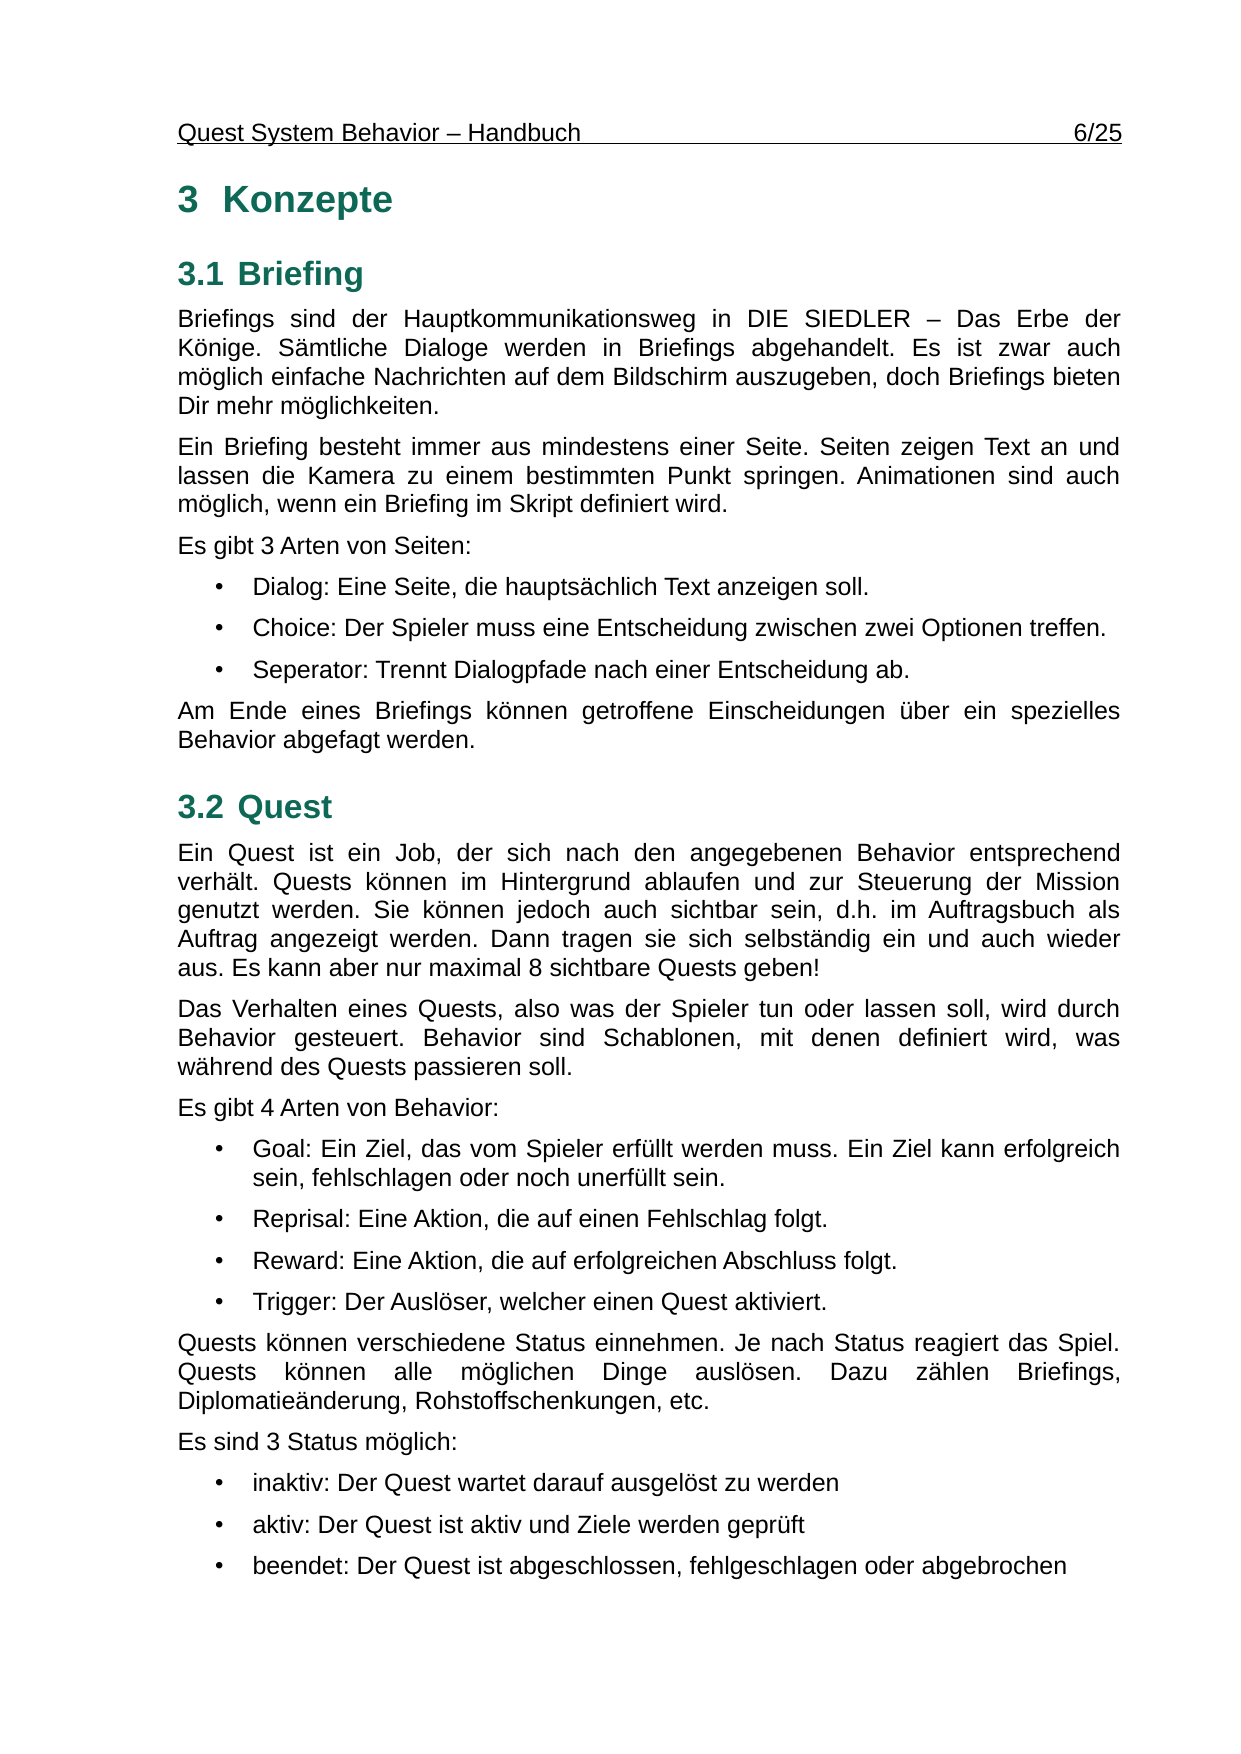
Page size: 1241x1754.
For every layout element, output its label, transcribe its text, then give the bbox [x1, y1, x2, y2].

subtitle Quest [177, 787, 1122, 826]
list beendet: Der Quest ist abgeschlossen, fehlgeschlagen oder abgebrochen [215, 1551, 1122, 1580]
text Quests können verschiedene Status einnehmen. Je nach Status reagiert das Spiel. Quests können alle möglichen Dinge auslösen. Dazu zählen Briefings, Diplomatieänderung, Rohstoffschenkungen, etc. [177, 1328, 1122, 1415]
subtitle Briefing [177, 253, 1122, 292]
list Seperator: Trennt Dialogpfade nach einer Entscheidung ab. [215, 655, 1122, 683]
list aktiv: Der Quest ist aktiv und Ziele werden geprüft [215, 1510, 1122, 1539]
list Reprisal: Eine Aktion, die auf einen Fehlschlag folgt. [215, 1204, 1122, 1233]
text Ein Quest ist ein Job, der sich nach den angegebenen Behavior entsprechend verhält. Quests können im Hintergrund ablaufen und zur Steuerung der Mission genutzt werden. Sie können jedoch auch sichtbar sein, d.h. im Auftragsbuch als Auftrag angezeigt werden. Dann tragen sie sich selbständig ein und auch wieder aus. Es kann aber nur maximal 8 sichtbare Quests geben! [177, 838, 1122, 982]
list Goal: Ein Ziel, das vom Spieler erfüllt werden muss. Ein Ziel kann erfolgreich sein, fehlschlagen oder noch unerfüllt sein. [215, 1134, 1122, 1192]
text Es gibt 3 Arten von Seiten: [177, 531, 1122, 559]
text Briefings sind der Hauptkommunikationsweg in DIE SIEDLER – Das Erbe der Könige. Sämtliche Dialoge werden in Briefings abgehandelt. Es ist zwar auch möglich einfache Nachrichten auf dem Bildschirm auszugeben, doch Briefings bieten Dir mehr möglichkeiten. [177, 304, 1122, 419]
text Es sind 3 Status möglich: [177, 1427, 1122, 1456]
list inaktiv: Der Quest wartet darauf ausgelöst zu werden [215, 1468, 1122, 1497]
list Reward: Eine Aktion, die auf erfolgreichen Abschluss folgt. [215, 1246, 1122, 1274]
list Choice: Der Spieler muss eine Entscheidung zwischen zwei Optionen treffen. [215, 613, 1122, 642]
subtitle Konzepte [177, 176, 1122, 220]
text Ein Briefing besteht immer aus mindestens einer Seite. Seiten zeigen Text an und lassen die Kamera zu einem bestimmten Punkt springen. Animationen sind auch möglich, wenn ein Briefing im Skript definiert wird. [177, 432, 1122, 518]
text Am Ende eines Briefings können getroffene Einscheidungen über ein spezielles Behavior abgefagt werden. [177, 696, 1122, 753]
text Es gibt 4 Arten von Behavior: [177, 1093, 1122, 1122]
text Das Verhalten eines Quests, also was der Spieler tun oder lassen soll, wird durch Behavior gesteuert. Behavior sind Schablonen, mit denen definiert wird, was während des Quests passieren soll. [177, 994, 1122, 1081]
list Dialog: Eine Seite, die hauptsächlich Text anzeigen soll. [215, 572, 1122, 601]
list Trigger: Der Auslöser, welcher einen Quest aktiviert. [215, 1287, 1122, 1316]
